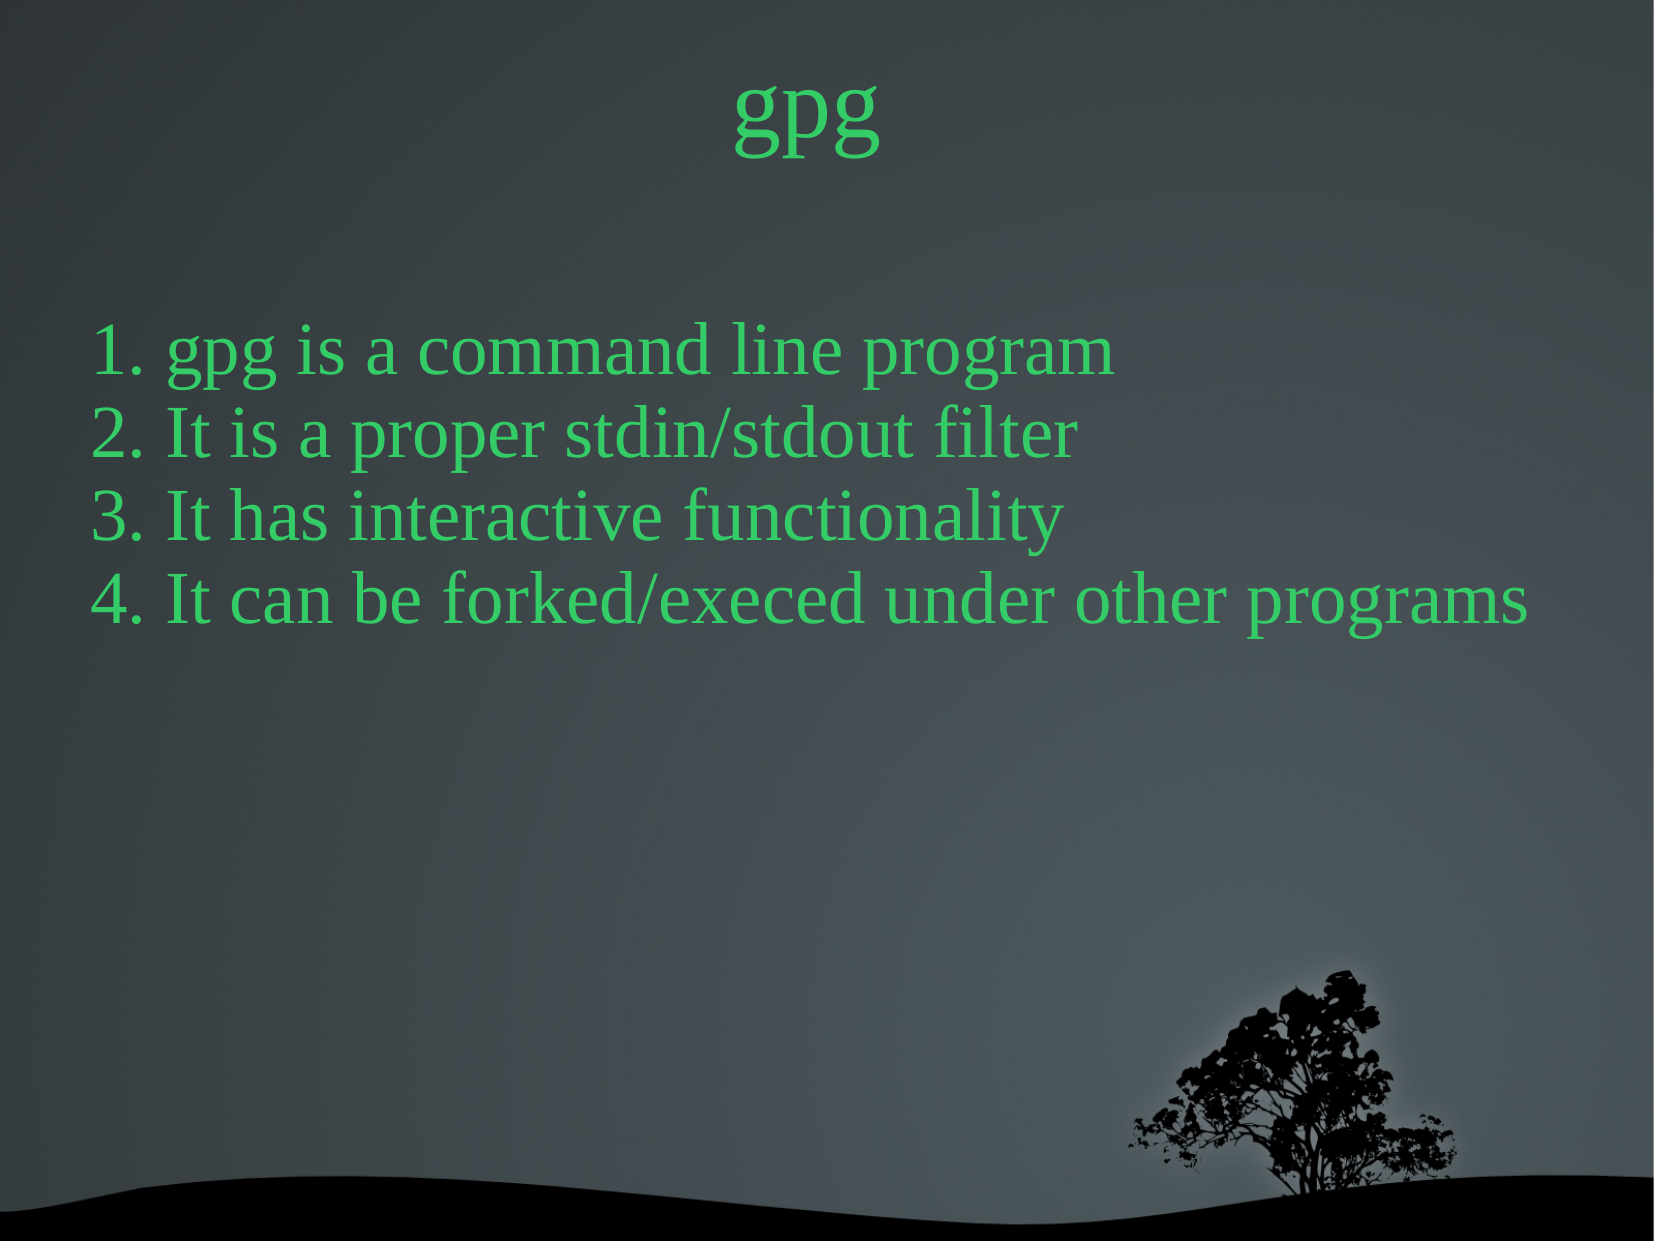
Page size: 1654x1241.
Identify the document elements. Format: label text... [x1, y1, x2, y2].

text_box gpg [712, 37, 900, 181]
picture [0, 0, 1654, 1241]
text_box 1. gpg is a command line program 2. It is a proper stdin/stdout filter 3. It has interactive functionality 4. It can be forked/execed under other programs [75, 300, 1538, 678]
